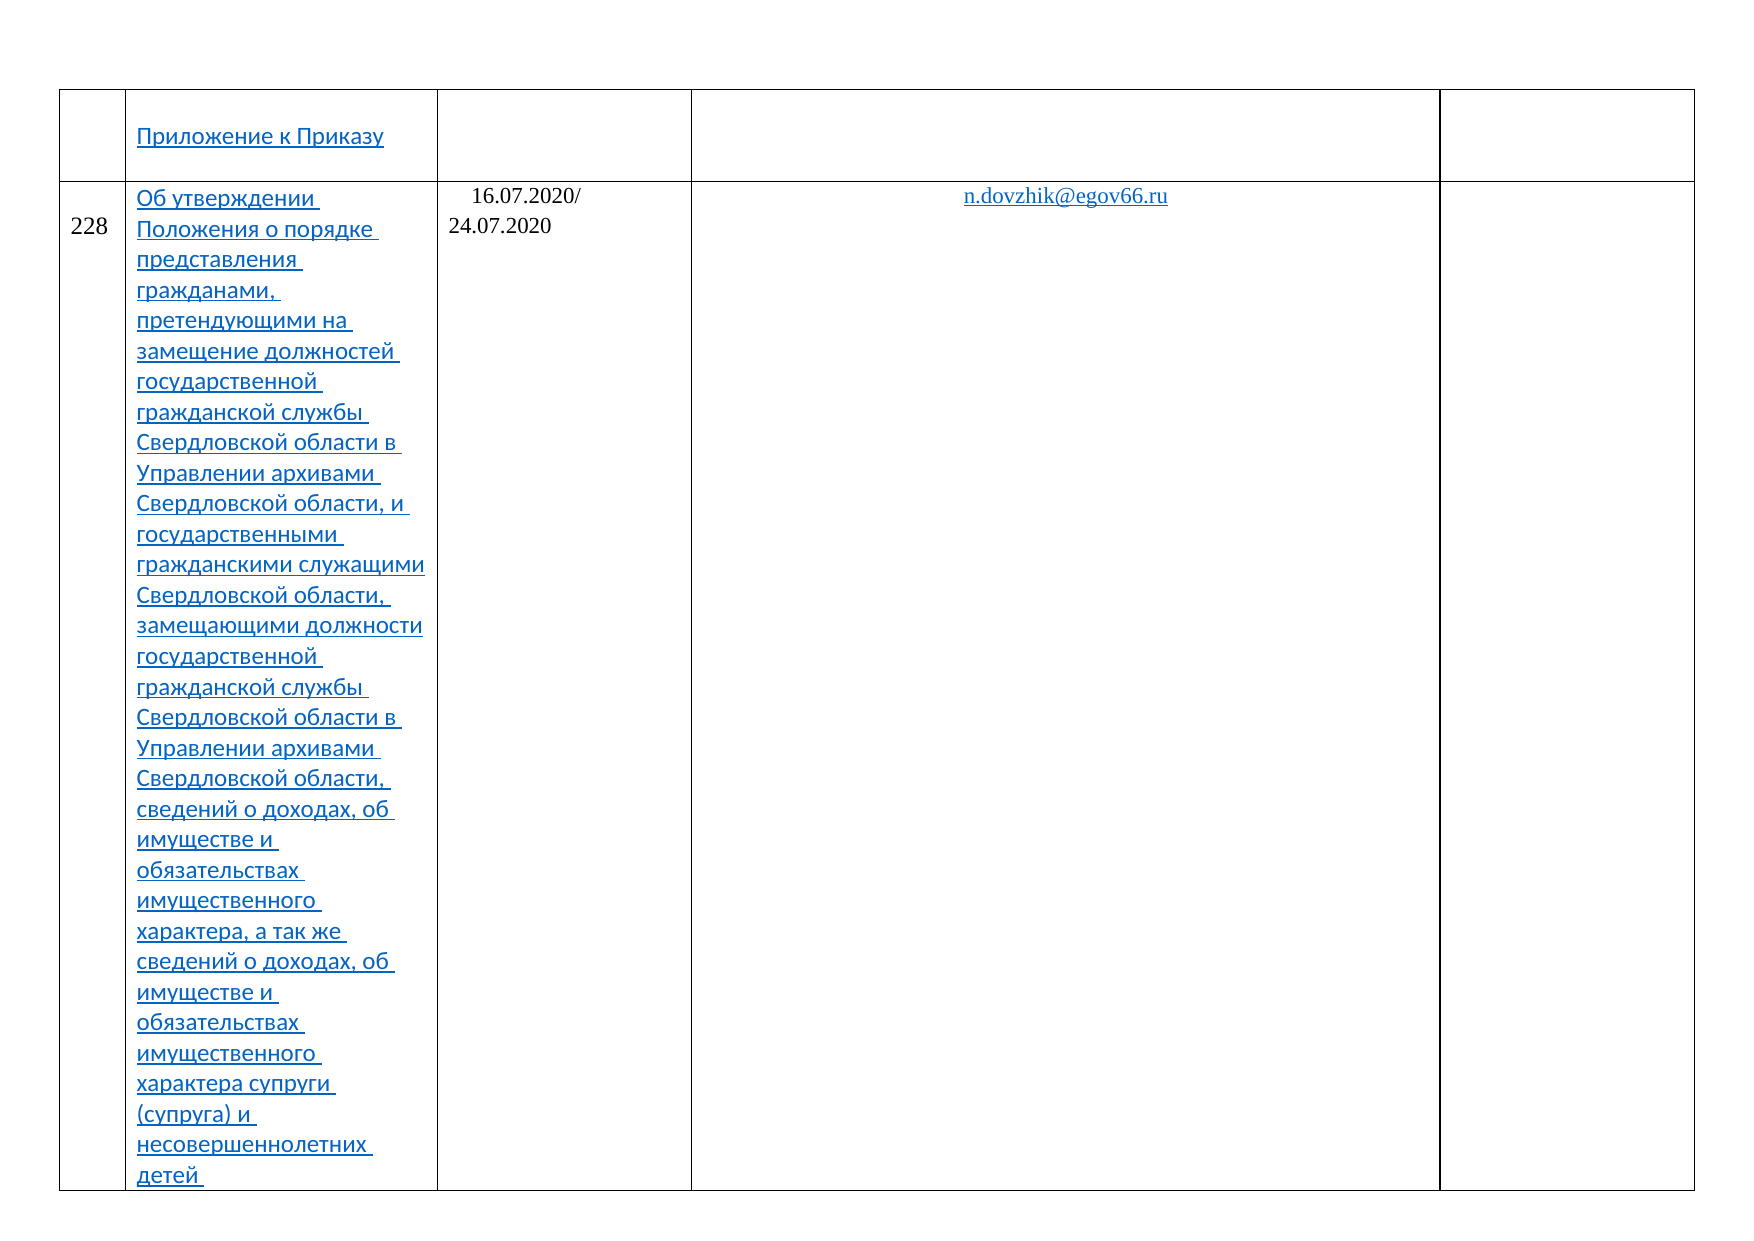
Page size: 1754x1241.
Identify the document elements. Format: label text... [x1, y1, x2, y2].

table_cell 228 [60, 182, 125, 1189]
table_cell [60, 90, 125, 181]
table_cell 16.07.2020/ 24.07.2020 [438, 182, 691, 1189]
table_cell [1441, 182, 1694, 1189]
table_cell [438, 90, 691, 181]
table_cell [1441, 90, 1694, 181]
table_cell n.dovzhik@egov66.ru [692, 182, 1439, 1189]
table_cell Приложение к Приказу [126, 90, 437, 181]
table_cell [692, 90, 1439, 181]
table_cell Об утверждении Положения о порядке представления гражданами, претендующими на замещение должностей государственной гражданской службы Свердловской области в Управлении архивами Свердловской области, и государственными гражданскими служащими Свердловской области, замещающими должности государственной гражданской службы Свердловской области в Управлении архивами Свердловской области, сведений о доходах, об имуществе и обязательствах имущественного характера, а так же сведений о доходах, об имуществе и обязательствах имущественного характера супруги (супруга) и несовершеннолетних детей [126, 182, 437, 1189]
